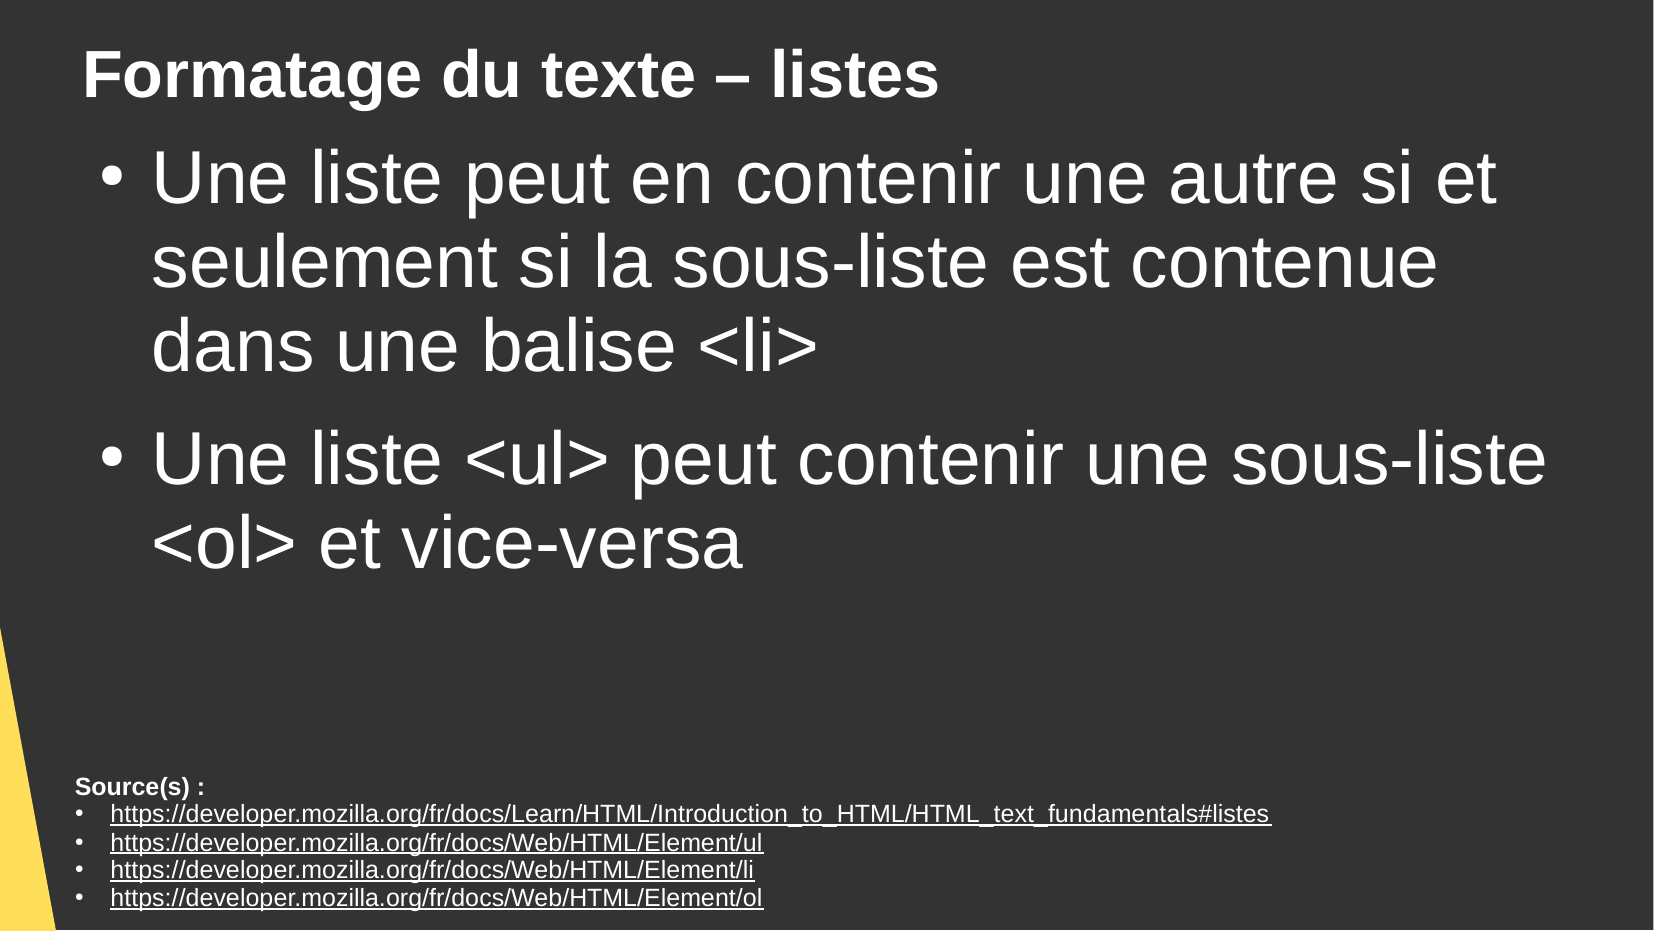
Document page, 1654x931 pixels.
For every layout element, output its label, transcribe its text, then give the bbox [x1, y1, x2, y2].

title Formatage du texte – listes [82, 37, 1571, 114]
text_box [0, 627, 57, 931]
text_box Source(s) : https://developer.mozilla.org/fr/docs/Learn/HTML/Introduction_to_HTML/HTML_text_fundamentals#listes https://developer.mozilla.org/fr/docs/Web/HTML/Element/ul https://developer.mozilla.org/fr/docs/Web/HTML/Element/li https://developer.mozilla.org/fr/docs/Web/HTML/Element/ol [60, 764, 1546, 920]
list Une liste peut en contenir une autre si et seulement si la sous-liste est contenue dans une balise <li> Une liste <ul> peut contenir une sous-liste <ol> et vice-versa [80, 135, 1605, 615]
